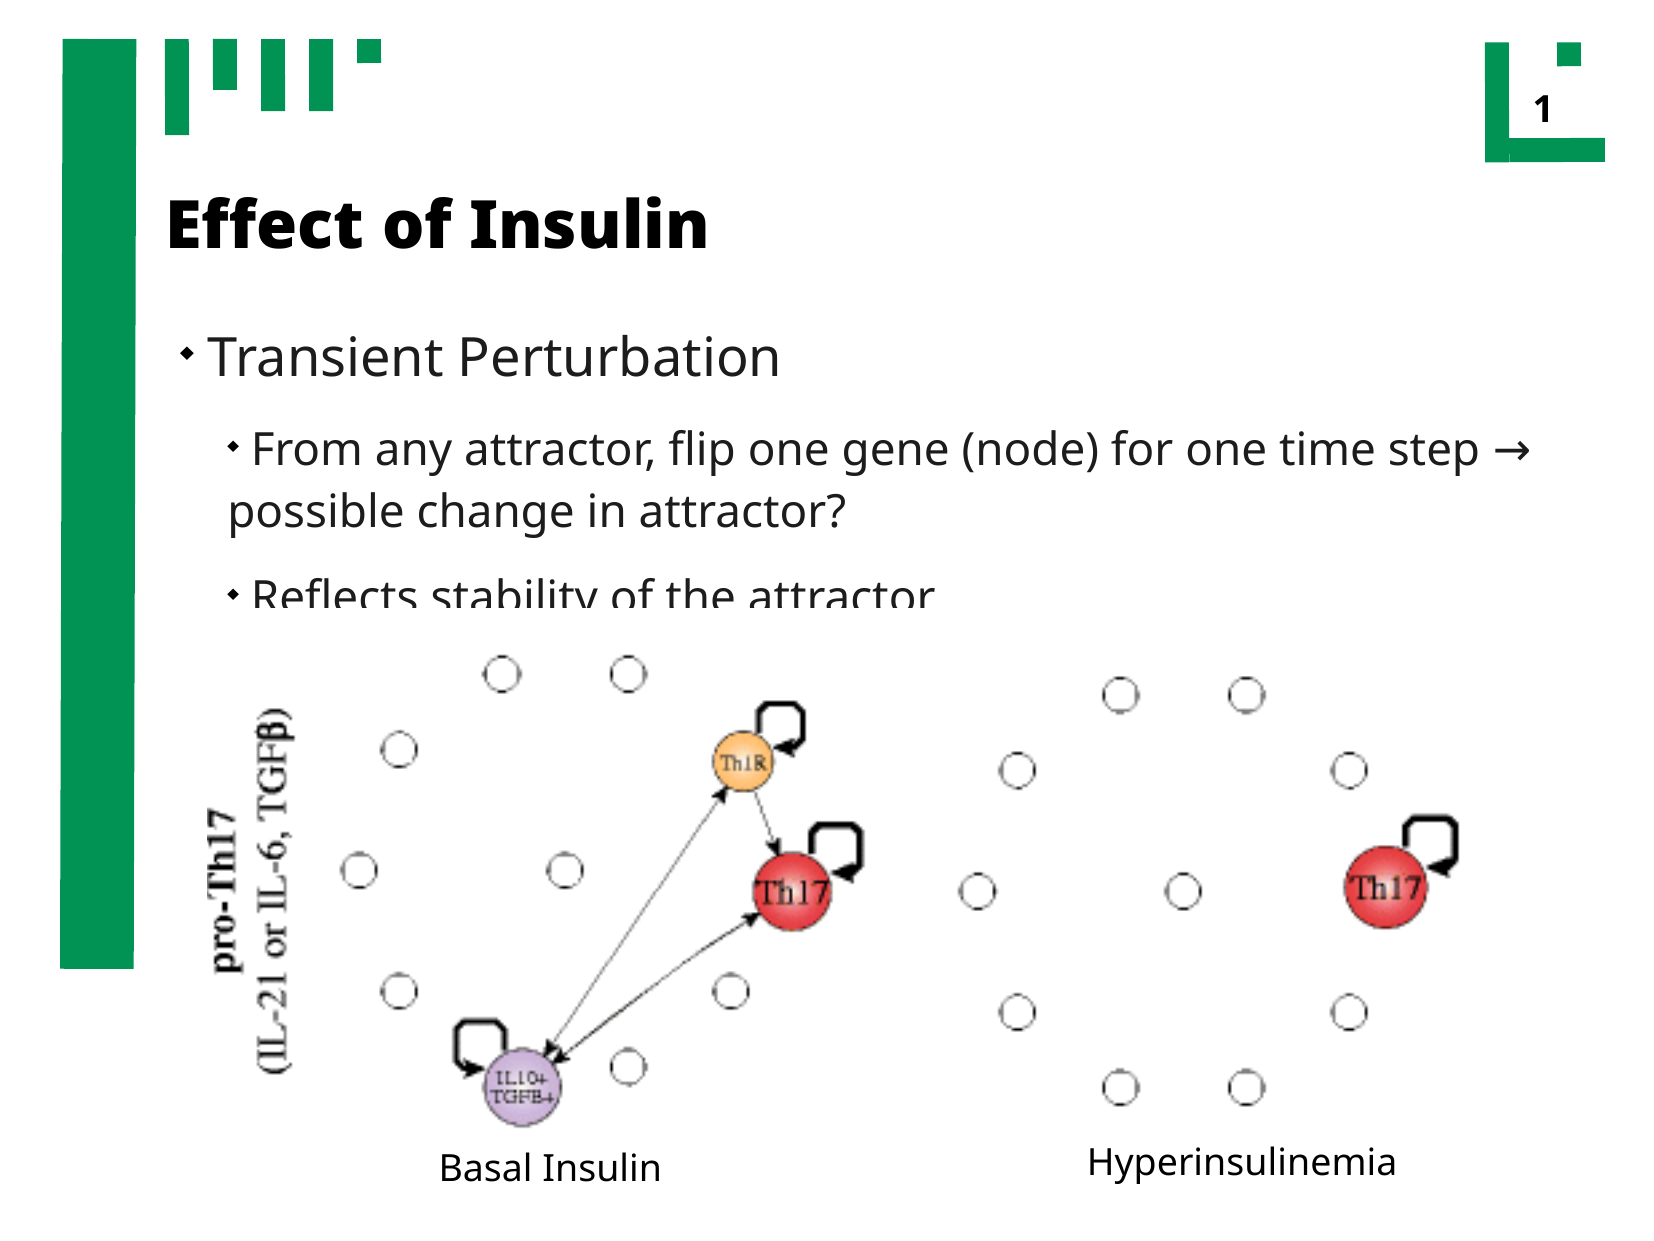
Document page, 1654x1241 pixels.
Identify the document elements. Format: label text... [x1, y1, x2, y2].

text_box Basal Insulin [423, 1133, 691, 1192]
picture [207, 608, 1471, 1147]
title Effect of Insulin [165, 120, 1654, 268]
list Transient Perturbation From any attractor, flip one gene (node) for one time step → possible change in attractor? Reflects stability of the attractor [180, 318, 1606, 1086]
text_box Hyperinsulinemia [1072, 1127, 1430, 1187]
